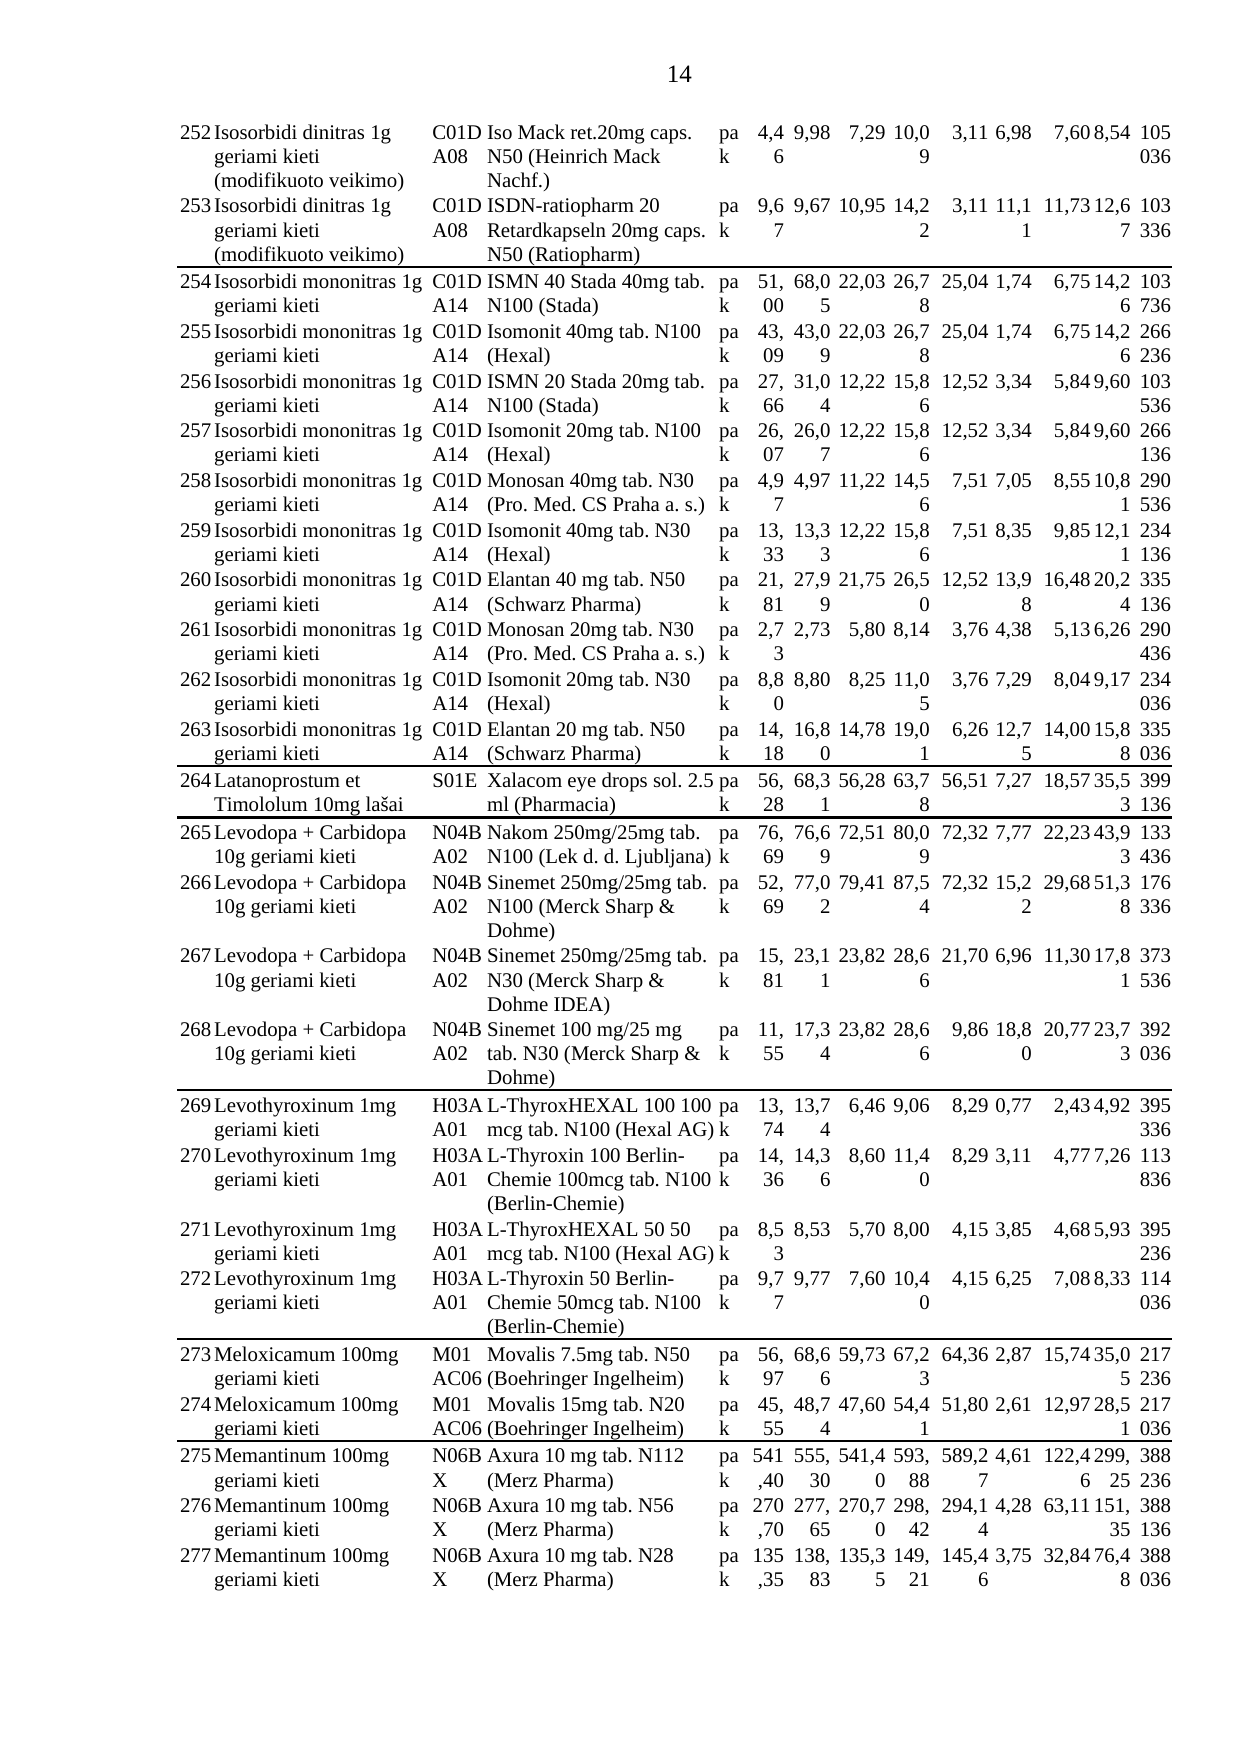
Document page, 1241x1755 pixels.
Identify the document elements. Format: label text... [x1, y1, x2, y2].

table_cell 56,28 [832, 767, 887, 816]
table_cell 8,60 [832, 1141, 887, 1215]
table_cell 103336 [1132, 192, 1172, 266]
table_cell 275 [177, 1442, 212, 1492]
table_cell C01DA14 [430, 367, 485, 417]
table_cell pak [717, 268, 747, 317]
table_cell N06BX [430, 1541, 485, 1591]
table_cell 298,42 [887, 1492, 931, 1541]
table_cell 28,66 [887, 942, 931, 1016]
table_cell 12,52 [931, 417, 990, 466]
table_cell 7,27 [990, 767, 1033, 816]
table_cell C01DA14 [430, 466, 485, 516]
table_cell 7,51 [931, 516, 990, 566]
table_cell 4,28 [990, 1492, 1033, 1541]
table_cell 103536 [1132, 367, 1172, 417]
table_cell 68,66 [785, 1340, 832, 1390]
table_cell 43,93 [1092, 819, 1132, 868]
table_cell 22,03 [832, 318, 887, 367]
table_cell 28,51 [1092, 1390, 1132, 1440]
table_cell 13,33 [785, 516, 832, 566]
table_cell 541,40 [832, 1442, 887, 1492]
table_cell 8,00 [887, 1215, 931, 1264]
table_cell 299,25 [1092, 1442, 1132, 1492]
table_cell 8,29 [931, 1141, 990, 1215]
table_cell Levodopa + Carbidopa 10g geriami kieti [213, 868, 430, 942]
table_cell 267 [177, 942, 212, 1016]
table_cell 290436 [1132, 616, 1172, 665]
table_cell 47,60 [832, 1390, 887, 1440]
table_cell Isomonit 40mg tab. N100 (Hexal) [485, 318, 717, 367]
table_cell 9,60 [1092, 417, 1132, 466]
table_cell 43,09 [785, 318, 832, 367]
table_cell 392036 [1132, 1016, 1172, 1089]
table_cell 16,48 [1033, 566, 1092, 616]
table_cell Memantinum 100mg geriami kieti [213, 1442, 430, 1492]
table_cell 6,75 [1033, 268, 1092, 317]
table_cell 12,22 [832, 367, 887, 417]
table_cell 7,51 [931, 466, 990, 516]
table_cell 271 [177, 1215, 212, 1264]
table_cell 26,50 [887, 566, 931, 616]
table_cell 264 [177, 767, 212, 816]
table_cell 4,15 [931, 1265, 990, 1338]
table_cell Levodopa + Carbidopa 10g geriami kieti [213, 942, 430, 1016]
table_cell 32,84 [1033, 1541, 1092, 1591]
table_cell 254 [177, 268, 212, 317]
table_cell 8,14 [887, 616, 931, 665]
table_cell 388236 [1132, 1442, 1172, 1492]
table_cell 27,99 [785, 566, 832, 616]
table_cell 35,05 [1092, 1340, 1132, 1390]
table_cell 23,73 [1092, 1016, 1132, 1089]
table_cell 133436 [1132, 819, 1172, 868]
table_cell 25,04 [931, 318, 990, 367]
table_cell 14,56 [887, 466, 931, 516]
table_cell 13,74 [747, 1091, 785, 1141]
table_cell 35,53 [1092, 767, 1132, 816]
table_cell 262 [177, 665, 212, 715]
table_cell 268 [177, 1016, 212, 1089]
table_cell pak [717, 665, 747, 715]
table_cell pak [717, 819, 747, 868]
table_cell 135,35 [832, 1541, 887, 1591]
table_cell 12,97 [1033, 1390, 1092, 1440]
table_cell C01DA14 [430, 566, 485, 616]
table_cell 14,26 [1092, 268, 1132, 317]
table_cell 3,11 [931, 118, 990, 192]
table_cell 64,36 [931, 1340, 990, 1390]
table_cell 1,74 [990, 318, 1033, 367]
table_cell 266136 [1132, 417, 1172, 466]
table_cell 5,84 [1033, 417, 1092, 466]
table_cell pak [717, 767, 747, 816]
table_cell 11,22 [832, 466, 887, 516]
table_cell Meloxicamum 100mg geriami kieti [213, 1340, 430, 1390]
table_cell Isosorbidi mononitras 1g geriami kieti [213, 665, 430, 715]
table_cell Meloxicamum 100mg geriami kieti [213, 1390, 430, 1440]
table_cell 593,88 [887, 1442, 931, 1492]
table_cell Monosan 20mg tab. N30 (Pro. Med. CS Praha a. s.) [485, 616, 717, 665]
table_cell C01DA14 [430, 616, 485, 665]
table_cell 260 [177, 566, 212, 616]
table_cell L-Thyroxin 100 Berlin-Chemie 100mcg tab. N100 (Berlin-Chemie) [485, 1141, 717, 1215]
table_cell 176336 [1132, 868, 1172, 942]
table_cell Isosorbidi mononitras 1g geriami kieti [213, 466, 430, 516]
table_cell 3,34 [990, 367, 1033, 417]
table_cell 10,09 [887, 118, 931, 192]
table_cell pak [717, 868, 747, 942]
table_cell 5,13 [1033, 616, 1092, 665]
table_cell 8,33 [1092, 1265, 1132, 1338]
table_cell Levothyroxinum 1mg geriami kieti [213, 1091, 430, 1141]
table_cell 12,22 [832, 417, 887, 466]
table_cell 105036 [1132, 118, 1172, 192]
table_cell 5,80 [832, 616, 887, 665]
table_cell pak [717, 1215, 747, 1264]
table_cell L-ThyroxHEXAL 100 100 mcg tab. N100 (Hexal AG) [485, 1091, 717, 1141]
table_cell 19,01 [887, 715, 931, 764]
table_cell 6,26 [931, 715, 990, 764]
table_cell 234136 [1132, 516, 1172, 566]
table_cell 3,11 [931, 192, 990, 266]
table_cell Isosorbidi mononitras 1g geriami kieti [213, 616, 430, 665]
table_cell S01E [430, 767, 485, 816]
table_cell N04BA02 [430, 819, 485, 868]
table_cell C01DA14 [430, 417, 485, 466]
table_cell 8,25 [832, 665, 887, 715]
table_cell 541,40 [747, 1442, 785, 1492]
table_cell Movalis 15mg tab. N20 (Boehringer Ingelheim) [485, 1390, 717, 1440]
table_cell 72,51 [832, 819, 887, 868]
table_cell 12,11 [1092, 516, 1132, 566]
table_cell 14,36 [747, 1141, 785, 1215]
table_cell C01DA14 [430, 516, 485, 566]
table_cell 14,36 [785, 1141, 832, 1215]
table_cell 8,53 [785, 1215, 832, 1264]
table_cell 8,53 [747, 1215, 785, 1264]
table_cell 145,46 [931, 1541, 990, 1591]
table_cell 21,75 [832, 566, 887, 616]
table_cell 103736 [1132, 268, 1172, 317]
table_cell pak [717, 367, 747, 417]
table_cell N06BX [430, 1492, 485, 1541]
table_cell 15,22 [990, 868, 1033, 942]
table_cell 51,00 [747, 268, 785, 317]
table_cell 56,51 [931, 767, 990, 816]
table_cell 48,74 [785, 1390, 832, 1440]
table_cell Movalis 7.5mg tab. N50 (Boehringer Ingelheim) [485, 1340, 717, 1390]
table_cell Isosorbidi mononitras 1g geriami kieti [213, 318, 430, 367]
table_cell Isosorbidi mononitras 1g geriami kieti [213, 367, 430, 417]
table_cell Levothyroxinum 1mg geriami kieti [213, 1215, 430, 1264]
table_cell 388036 [1132, 1541, 1172, 1591]
table_cell 217036 [1132, 1390, 1172, 1440]
table_cell N06BX [430, 1442, 485, 1492]
table_cell L-ThyroxHEXAL 50 50 mcg tab. N100 (Hexal AG) [485, 1215, 717, 1264]
table_cell 28,66 [887, 1016, 931, 1089]
table_cell 23,11 [785, 942, 832, 1016]
table_cell 8,54 [1092, 118, 1132, 192]
table_cell H03AA01 [430, 1215, 485, 1264]
table_cell 4,46 [747, 118, 785, 192]
table_cell 80,09 [887, 819, 931, 868]
table_cell 12,22 [832, 516, 887, 566]
table_cell N04BA02 [430, 868, 485, 942]
table_cell 555,30 [785, 1442, 832, 1492]
table_cell 149,21 [887, 1541, 931, 1591]
table_cell 9,86 [931, 1016, 990, 1089]
table_cell 3,85 [990, 1215, 1033, 1264]
table_cell 388136 [1132, 1492, 1172, 1541]
table_cell H03AA01 [430, 1141, 485, 1215]
table_cell 8,04 [1033, 665, 1092, 715]
table_cell 252 [177, 118, 212, 192]
table_cell 6,25 [990, 1265, 1033, 1338]
table_cell ISMN 40 Stada 40mg tab. N100 (Stada) [485, 268, 717, 317]
table_cell 1,74 [990, 268, 1033, 317]
table_cell C01DA14 [430, 665, 485, 715]
table_cell Axura 10 mg tab. N28 (Merz Pharma) [485, 1541, 717, 1591]
table_cell 11,40 [887, 1141, 931, 1215]
table_cell 277,65 [785, 1492, 832, 1541]
table_cell 20,77 [1033, 1016, 1092, 1089]
table_cell 4,77 [1033, 1141, 1092, 1215]
table_cell 151,35 [1092, 1492, 1132, 1541]
table_cell 8,80 [747, 665, 785, 715]
table_cell 14,22 [887, 192, 931, 266]
table_cell 45,55 [747, 1390, 785, 1440]
table_cell pak [717, 616, 747, 665]
table_cell 67,23 [887, 1340, 931, 1390]
table_cell 14,78 [832, 715, 887, 764]
table_cell pak [717, 417, 747, 466]
table_cell 12,75 [990, 715, 1033, 764]
table_cell pak [717, 942, 747, 1016]
table_cell 63,78 [887, 767, 931, 816]
table_cell 4,97 [747, 466, 785, 516]
table_cell 8,35 [990, 516, 1033, 566]
table_cell H03AA01 [430, 1091, 485, 1141]
table_cell Isosorbidi mononitras 1g geriami kieti [213, 516, 430, 566]
table_cell H03AA01 [430, 1265, 485, 1338]
table_cell 26,78 [887, 268, 931, 317]
table_cell 373536 [1132, 942, 1172, 1016]
table_cell 3,76 [931, 665, 990, 715]
table_cell C01DA14 [430, 268, 485, 317]
table_cell 11,11 [990, 192, 1033, 266]
table_cell 31,04 [785, 367, 832, 417]
table_cell ISDN-ratiopharm 20 Retardkapseln 20mg caps. N50 (Ratiopharm) [485, 192, 717, 266]
table_cell 9,98 [785, 118, 832, 192]
table_cell 4,61 [990, 1442, 1033, 1492]
table_cell 8,29 [931, 1091, 990, 1141]
table_cell 4,38 [990, 616, 1033, 665]
table_cell C01DA08 [430, 118, 485, 192]
table_cell 51,38 [1092, 868, 1132, 942]
table_cell 265 [177, 819, 212, 868]
table_cell 4,15 [931, 1215, 990, 1264]
table_cell 12,52 [931, 566, 990, 616]
table_cell pak [717, 715, 747, 764]
table_cell 2,43 [1033, 1091, 1092, 1141]
table_cell 15,86 [887, 367, 931, 417]
table_cell Sinemet 100 mg/25 mg tab. N30 (Merck Sharp & Dohme) [485, 1016, 717, 1089]
table_cell 26,07 [747, 417, 785, 466]
table_cell 72,32 [931, 868, 990, 942]
table_cell Levodopa + Carbidopa 10g geriami kieti [213, 1016, 430, 1089]
table_cell 3,76 [931, 616, 990, 665]
table_cell Axura 10 mg tab. N56 (Merz Pharma) [485, 1492, 717, 1541]
table_cell pak [717, 1016, 747, 1089]
table_cell 113836 [1132, 1141, 1172, 1215]
table_cell ISMN 20 Stada 20mg tab. N100 (Stada) [485, 367, 717, 417]
table_cell 138,83 [785, 1541, 832, 1591]
table_cell 18,57 [1033, 767, 1092, 816]
table_cell pak [717, 1091, 747, 1141]
table_cell N04BA02 [430, 942, 485, 1016]
table_cell 25,04 [931, 268, 990, 317]
table_cell 335036 [1132, 715, 1172, 764]
table_cell 9,85 [1033, 516, 1092, 566]
table_cell pak [717, 192, 747, 266]
table_cell Isosorbidi mononitras 1g geriami kieti [213, 417, 430, 466]
table_cell 12,67 [1092, 192, 1132, 266]
table_cell 22,03 [832, 268, 887, 317]
table_cell 20,24 [1092, 566, 1132, 616]
table_cell 6,98 [990, 118, 1033, 192]
table_cell Monosan 40mg tab. N30 (Pro. Med. CS Praha a. s.) [485, 466, 717, 516]
table_cell 8,55 [1033, 466, 1092, 516]
table_cell 273 [177, 1340, 212, 1390]
table_cell 6,26 [1092, 616, 1132, 665]
table_cell 15,81 [747, 942, 785, 1016]
table_cell pak [717, 1141, 747, 1215]
table_cell 10,95 [832, 192, 887, 266]
table_cell 16,80 [785, 715, 832, 764]
table_cell 63,11 [1033, 1492, 1092, 1541]
table_cell 114036 [1132, 1265, 1172, 1338]
table_cell 11,05 [887, 665, 931, 715]
table_cell 3,34 [990, 417, 1033, 466]
table_cell N04BA02 [430, 1016, 485, 1089]
table_cell 52,69 [747, 868, 785, 942]
table_cell C01DA08 [430, 192, 485, 266]
table_cell 22,23 [1033, 819, 1092, 868]
table_cell 29,68 [1033, 868, 1092, 942]
table_cell 4,92 [1092, 1091, 1132, 1141]
table_cell 21,81 [747, 566, 785, 616]
table_cell 3,11 [990, 1141, 1033, 1215]
table_cell 8,80 [785, 665, 832, 715]
table_cell 15,74 [1033, 1340, 1092, 1390]
table_cell Isomonit 20mg tab. N30 (Hexal) [485, 665, 717, 715]
table_cell 5,93 [1092, 1215, 1132, 1264]
table_cell 26,78 [887, 318, 931, 367]
table_cell 54,41 [887, 1390, 931, 1440]
table_cell 272 [177, 1265, 212, 1338]
table_cell 0,77 [990, 1091, 1033, 1141]
table_cell 76,69 [747, 819, 785, 868]
table_cell Axura 10 mg tab. N112 (Merz Pharma) [485, 1442, 717, 1492]
table_cell 269 [177, 1091, 212, 1141]
table_cell 263 [177, 715, 212, 764]
table_cell 9,06 [887, 1091, 931, 1141]
table_cell 6,96 [990, 942, 1033, 1016]
table_cell 259 [177, 516, 212, 566]
table_cell L-Thyroxin 50 Berlin-Chemie 50mcg tab. N100 (Berlin-Chemie) [485, 1265, 717, 1338]
table_cell pak [717, 466, 747, 516]
table_cell 5,84 [1033, 367, 1092, 417]
table_cell 9,67 [785, 192, 832, 266]
table_cell 12,52 [931, 367, 990, 417]
table_cell C01DA14 [430, 715, 485, 764]
table_cell pak [717, 1492, 747, 1541]
table_cell Isosorbidi mononitras 1g geriami kieti [213, 566, 430, 616]
table_cell 266236 [1132, 318, 1172, 367]
table_cell Xalacom eye drops sol. 2.5 ml (Pharmacia) [485, 767, 717, 816]
table_cell 6,75 [1033, 318, 1092, 367]
table_cell 13,98 [990, 566, 1033, 616]
table_cell 234036 [1132, 665, 1172, 715]
table_cell 14,00 [1033, 715, 1092, 764]
table_cell 23,82 [832, 1016, 887, 1089]
table_cell 9,17 [1092, 665, 1132, 715]
table_cell 5,70 [832, 1215, 887, 1264]
table_cell Levothyroxinum 1mg geriami kieti [213, 1265, 430, 1338]
table_cell Iso Mack ret.20mg caps. N50 (Heinrich Mack Nachf.) [485, 118, 717, 192]
table_cell pak [717, 1340, 747, 1390]
table_cell 2,73 [785, 616, 832, 665]
table_cell pak [717, 1541, 747, 1591]
table_cell M01AC06 [430, 1390, 485, 1440]
table_cell 14,26 [1092, 318, 1132, 367]
table_cell 261 [177, 616, 212, 665]
table_cell 13,33 [747, 516, 785, 566]
table_cell 395336 [1132, 1091, 1172, 1141]
table_cell 9,77 [785, 1265, 832, 1338]
table_cell 26,07 [785, 417, 832, 466]
table_cell Isomonit 40mg tab. N30 (Hexal) [485, 516, 717, 566]
table_cell Sinemet 250mg/25mg tab. N30 (Merck Sharp & Dohme IDEA) [485, 942, 717, 1016]
table_cell 135,35 [747, 1541, 785, 1591]
table_cell 77,02 [785, 868, 832, 942]
table_cell 2,87 [990, 1340, 1033, 1390]
table_cell 56,97 [747, 1340, 785, 1390]
table_cell 15,86 [887, 516, 931, 566]
table_cell Isomonit 20mg tab. N100 (Hexal) [485, 417, 717, 466]
table_cell 7,08 [1033, 1265, 1092, 1338]
table_cell 7,29 [990, 665, 1033, 715]
table_cell 17,81 [1092, 942, 1132, 1016]
table_cell 274 [177, 1390, 212, 1440]
table_cell 399136 [1132, 767, 1172, 816]
table_cell 276 [177, 1492, 212, 1541]
table_cell 76,48 [1092, 1541, 1132, 1591]
table_cell 68,05 [785, 268, 832, 317]
table_cell 3,75 [990, 1541, 1033, 1591]
table_cell 256 [177, 367, 212, 417]
table_cell pak [717, 1265, 747, 1338]
table_cell 290536 [1132, 466, 1172, 516]
table_cell 15,88 [1092, 715, 1132, 764]
table_cell Elantan 20 mg tab. N50 (Schwarz Pharma) [485, 715, 717, 764]
table_cell 56,28 [747, 767, 785, 816]
table_cell 15,86 [887, 417, 931, 466]
table_cell 217236 [1132, 1340, 1172, 1390]
table_cell 43,09 [747, 318, 785, 367]
table_cell 68,31 [785, 767, 832, 816]
table_cell 335136 [1132, 566, 1172, 616]
table_cell 2,61 [990, 1390, 1033, 1440]
table_cell Memantinum 100mg geriami kieti [213, 1492, 430, 1541]
table_cell 11,73 [1033, 192, 1092, 266]
table_cell 395236 [1132, 1215, 1172, 1264]
table_cell 7,29 [832, 118, 887, 192]
table_cell pak [717, 1390, 747, 1440]
table_cell 6,46 [832, 1091, 887, 1141]
table_cell 9,60 [1092, 367, 1132, 417]
table_cell 7,60 [832, 1265, 887, 1338]
table_cell pak [717, 1442, 747, 1492]
table_cell 87,54 [887, 868, 931, 942]
table_cell Latanoprostum et Timololum 10mg lašai [213, 767, 430, 816]
table_cell Levothyroxinum 1mg geriami kieti [213, 1141, 430, 1215]
table_cell 257 [177, 417, 212, 466]
table_cell 266 [177, 868, 212, 942]
table_cell 589,27 [931, 1442, 990, 1492]
table_cell 27,66 [747, 367, 785, 417]
table_cell 294,14 [931, 1492, 990, 1541]
table_cell Memantinum 100mg geriami kieti [213, 1541, 430, 1591]
table_cell 11,55 [747, 1016, 785, 1089]
table_cell 59,73 [832, 1340, 887, 1390]
table_cell 277 [177, 1541, 212, 1591]
table_cell 7,77 [990, 819, 1033, 868]
table_cell 122,46 [1033, 1442, 1092, 1492]
table_cell 11,30 [1033, 942, 1092, 1016]
table_cell 23,82 [832, 942, 887, 1016]
table_cell Nakom 250mg/25mg tab. N100 (Lek d. d. Ljubljana) [485, 819, 717, 868]
table_cell 9,67 [747, 192, 785, 266]
table_cell pak [717, 318, 747, 367]
table_cell Isosorbidi mononitras 1g geriami kieti [213, 715, 430, 764]
table_cell 17,34 [785, 1016, 832, 1089]
table_cell M01AC06 [430, 1340, 485, 1390]
table_cell C01DA14 [430, 318, 485, 367]
table_cell 253 [177, 192, 212, 266]
table_cell 255 [177, 318, 212, 367]
table_cell 10,40 [887, 1265, 931, 1338]
table_cell 7,26 [1092, 1141, 1132, 1215]
table_cell 18,80 [990, 1016, 1033, 1089]
table_cell 10,81 [1092, 466, 1132, 516]
table_cell Elantan 40 mg tab. N50 (Schwarz Pharma) [485, 566, 717, 616]
table_cell pak [717, 566, 747, 616]
table_cell 2,73 [747, 616, 785, 665]
table_cell 51,80 [931, 1390, 990, 1440]
table_cell 13,74 [785, 1091, 832, 1141]
table_cell 14,18 [747, 715, 785, 764]
table_cell 7,05 [990, 466, 1033, 516]
table_cell Isosorbidi mononitras 1g geriami kieti [213, 268, 430, 317]
table_cell 270,70 [747, 1492, 785, 1541]
table_cell Isosorbidi dinitras 1g geriami kieti (modifikuoto veikimo) [213, 192, 430, 266]
table_cell 270,70 [832, 1492, 887, 1541]
table_cell pak [717, 118, 747, 192]
table_cell 9,77 [747, 1265, 785, 1338]
table_cell pak [717, 516, 747, 566]
table_cell 76,69 [785, 819, 832, 868]
table_cell 258 [177, 466, 212, 516]
table_cell 72,32 [931, 819, 990, 868]
table_cell 270 [177, 1141, 212, 1215]
table_cell Levodopa + Carbidopa 10g geriami kieti [213, 819, 430, 868]
table_cell 79,41 [832, 868, 887, 942]
table_cell Sinemet 250mg/25mg tab. N100 (Merck Sharp & Dohme) [485, 868, 717, 942]
table_cell 7,60 [1033, 118, 1092, 192]
table_cell 4,68 [1033, 1215, 1092, 1264]
table_cell 21,70 [931, 942, 990, 1016]
table_cell 4,97 [785, 466, 832, 516]
table_cell Isosorbidi dinitras 1g geriami kieti (modifikuoto veikimo) [213, 118, 430, 192]
